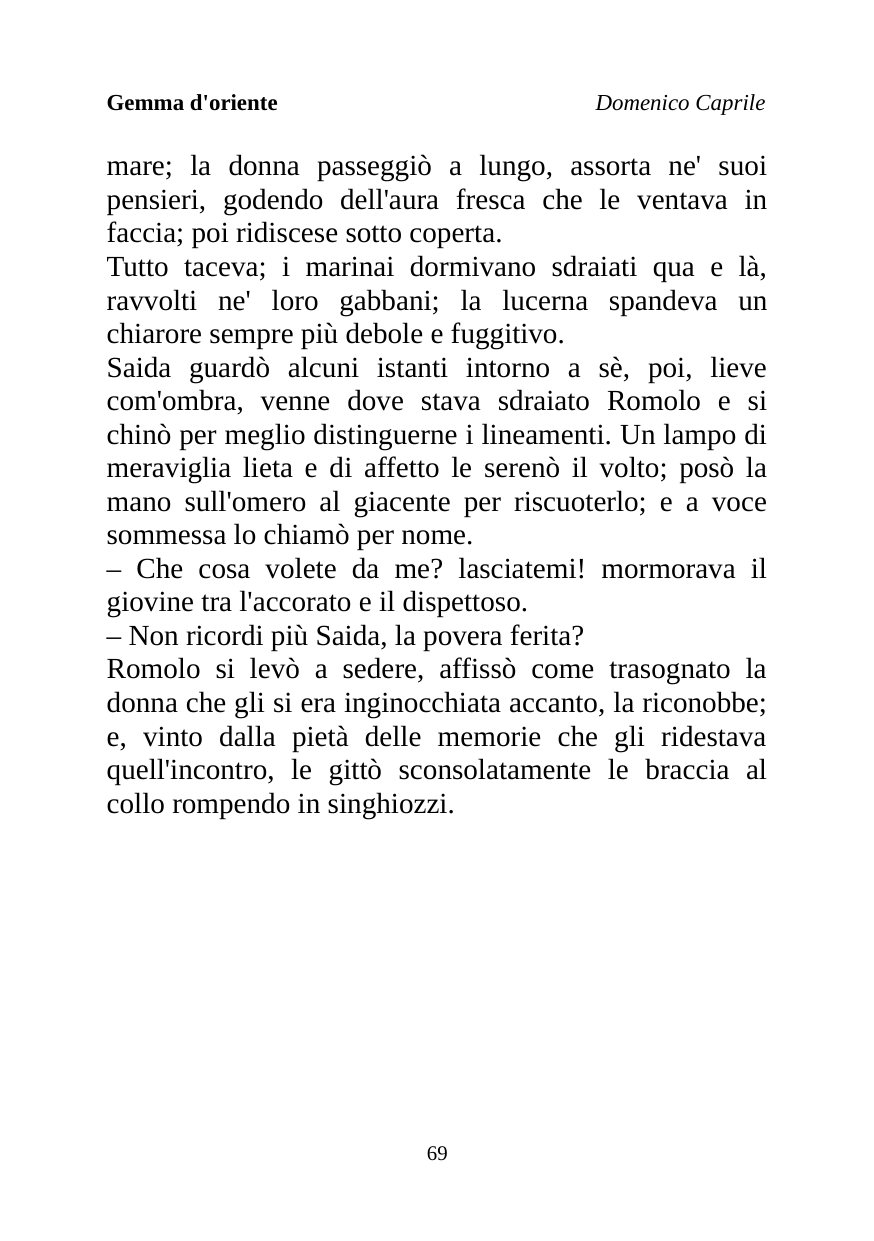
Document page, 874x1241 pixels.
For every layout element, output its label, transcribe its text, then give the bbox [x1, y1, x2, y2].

text Romolo si levò a sedere, affissò come trasognato la donna che gli si era inginocchiata accanto, la riconobbe; e, vinto dalla pietà delle memorie che gli ridestava quell'incontro, le gittò sconsolatamente le braccia al collo rompendo in singhiozzi. [106, 652, 768, 819]
text – Che cosa volete da me? lasciatemi! mormorava il giovine tra l'accorato e il dispettoso. [106, 551, 768, 618]
text mare; la donna passeggiò a lungo, assorta ne' suoi pensieri, godendo dell'aura fresca che le ventava in faccia; poi ridiscese sotto coperta. [106, 148, 768, 249]
text Tutto taceva; i marinai dormivano sdraiati qua e là, ravvolti ne' loro gabbani; la lucerna spandeva un chiarore sempre più debole e fuggitivo. [106, 249, 768, 350]
text Saida guardò alcuni istanti intorno a sè, poi, lieve com'ombra, venne dove stava sdraiato Romolo e si chinò per meglio distinguerne i lineamenti. Un lampo di meraviglia lieta e di affetto le serenò il volto; posò la mano sull'omero al giacente per riscuoterlo; e a voce sommessa lo chiamò per nome. [106, 350, 768, 551]
text – Non ricordi più Saida, la povera ferita? [106, 618, 768, 652]
